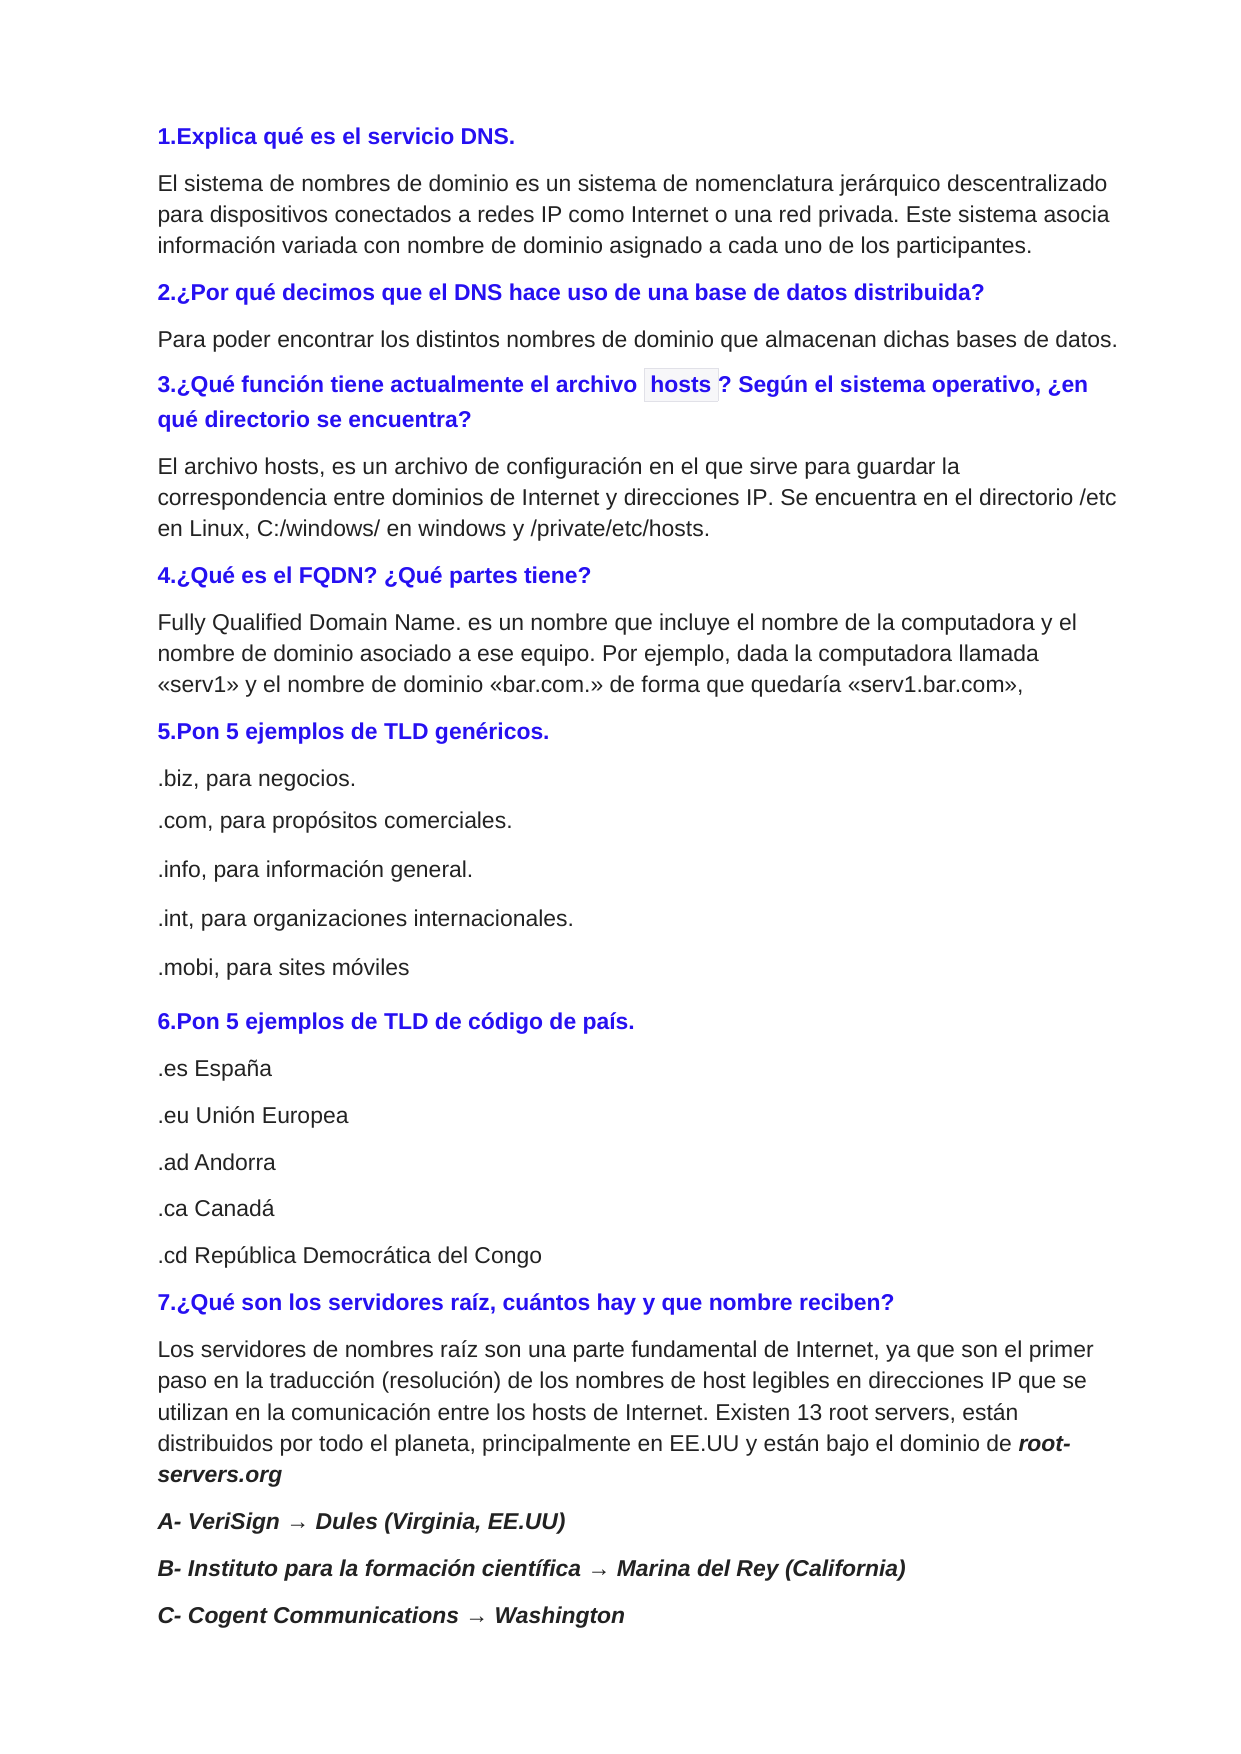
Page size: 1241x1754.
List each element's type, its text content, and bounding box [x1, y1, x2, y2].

list .biz, para negocios. [118, 760, 1122, 792]
list .int, para organizaciones internacionales. [118, 905, 1122, 931]
list Fully Qualified Domain Name. es un nombre que incluye el nombre de la computadora y el nombre de dominio asociado a ese equipo. Por ejemplo, dada la computadora llamada «serv1» y el nombre de dominio «bar.com.» de forma que quedaría «serv1.bar.com», [118, 604, 1122, 698]
list ¿Qué función tiene actualmente el archivo hosts? Según el sistema operativo, ¿en qué directorio se encuentra? [118, 368, 1122, 432]
list .com, para propósitos comerciales. [118, 807, 1122, 833]
list .mobi, para sites móviles [118, 954, 1122, 980]
list Los servidores de nombres raíz son una parte fundamental de Internet, ya que son el primer paso en la traducción (resolución) de los nombres de host legibles en direcciones IP que se utilizan en la comunicación entre los hosts de Internet. Existen 13 root servers, están distribuidos por todo el planeta, principalmente en EE.UU y están bajo el dominio de root-servers.org [118, 1331, 1122, 1487]
list B- Instituto para la formación científica → Marina del Rey (California) [118, 1550, 1122, 1581]
list A- VeriSign → Dules (Virginia, EE.UU) [118, 1503, 1122, 1534]
list ¿Por qué decimos que el DNS hace uso de una base de datos distribuida? [118, 274, 1122, 306]
list .eu Unión Europea [118, 1097, 1122, 1128]
list ¿Qué son los servidores raíz, cuántos hay y que nombre reciben? [118, 1284, 1122, 1316]
list .ca Canadá [118, 1191, 1122, 1222]
list El sistema de nombres de dominio es un sistema de nomenclatura jerárquico descentralizado para dispositivos conectados a redes IP como Internet o una red privada. Este sistema asocia información variada con nombre de dominio asignado a cada uno de los participantes. [118, 165, 1122, 259]
list Pon 5 ejemplos de TLD de código de país. [118, 1003, 1122, 1034]
list .info, para información general. [118, 856, 1122, 882]
list C- Cogent Communications → Washington [118, 1597, 1122, 1628]
list ¿Qué es el FQDN? ¿Qué partes tiene? [118, 557, 1122, 588]
list El archivo hosts, es un archivo de configuración en el que sirve para guardar la correspondencia entre dominios de Internet y direcciones IP. Se encuentra en el directorio /etc en Linux, C:/windows/ en windows y /private/etc/hosts. [118, 448, 1122, 542]
list Explica qué es el servicio DNS. [118, 118, 1122, 149]
list Pon 5 ejemplos de TLD genéricos. [118, 713, 1122, 745]
list .es España [118, 1050, 1122, 1081]
list Para poder encontrar los distintos nombres de dominio que almacenan dichas bases de datos. [118, 321, 1122, 352]
list .ad Andorra [118, 1144, 1122, 1175]
list .cd República Democrática del Congo [118, 1237, 1122, 1269]
